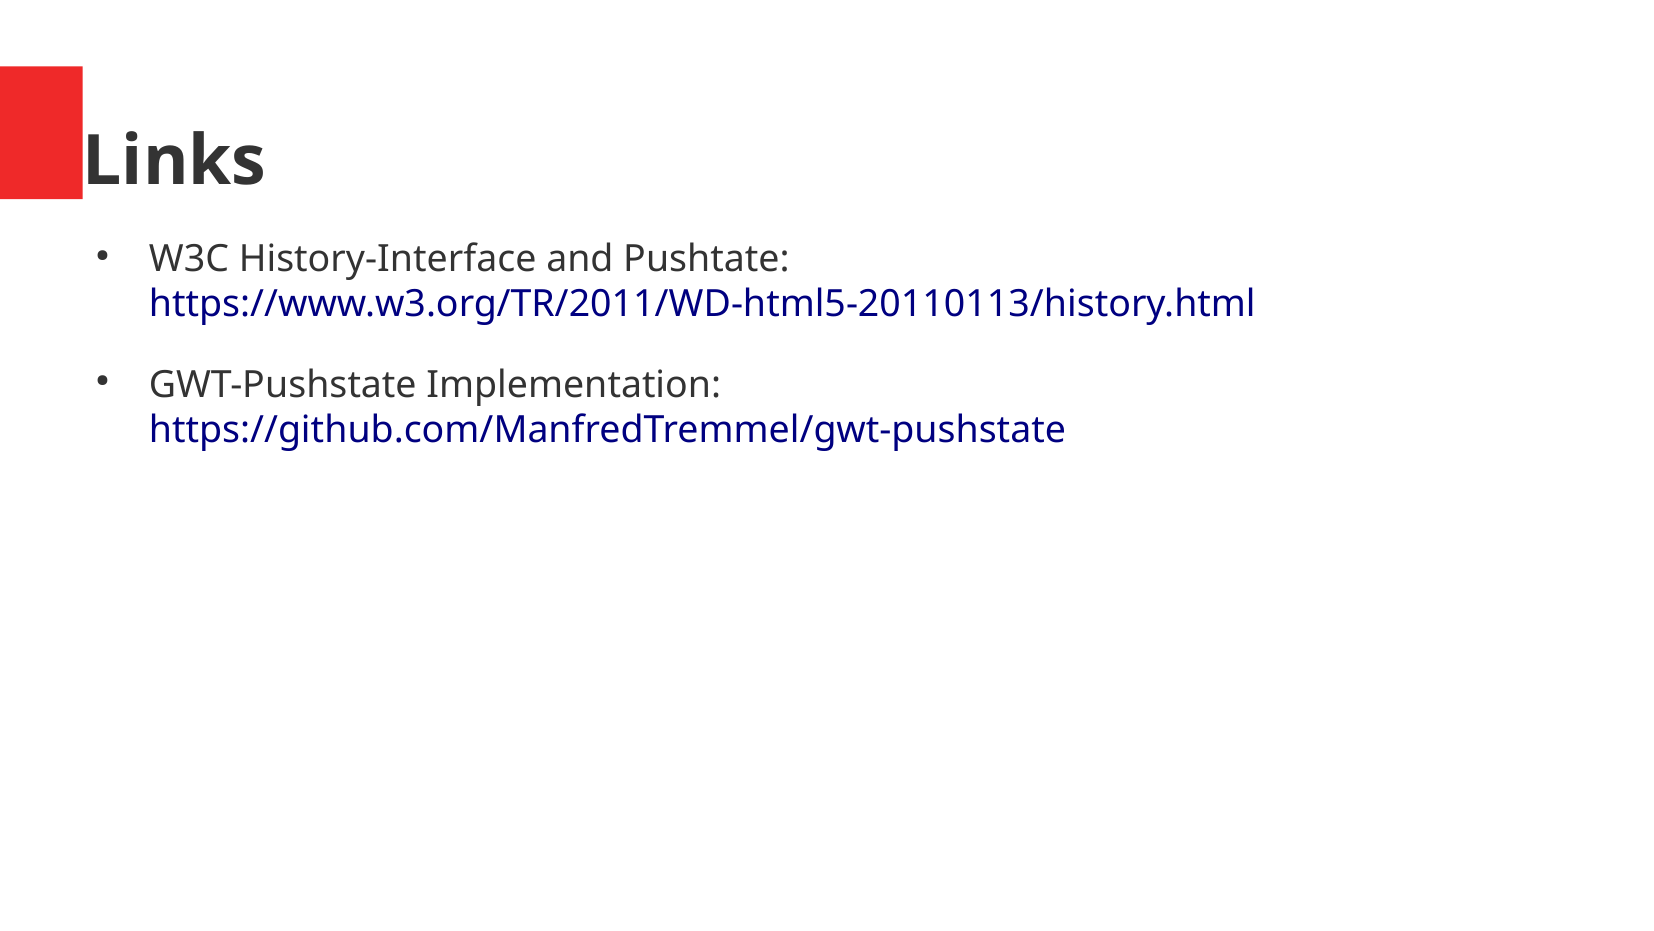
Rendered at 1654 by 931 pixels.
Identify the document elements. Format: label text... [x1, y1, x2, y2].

list W3C History-Interface and Pushtate: https://www.w3.org/TR/2011/WD-html5-20110113/history.html GWT-Pushstate Implementation: https://github.com/ManfredTremmel/gwt-pushstate [78, 234, 1498, 815]
title Links [82, 33, 1571, 196]
